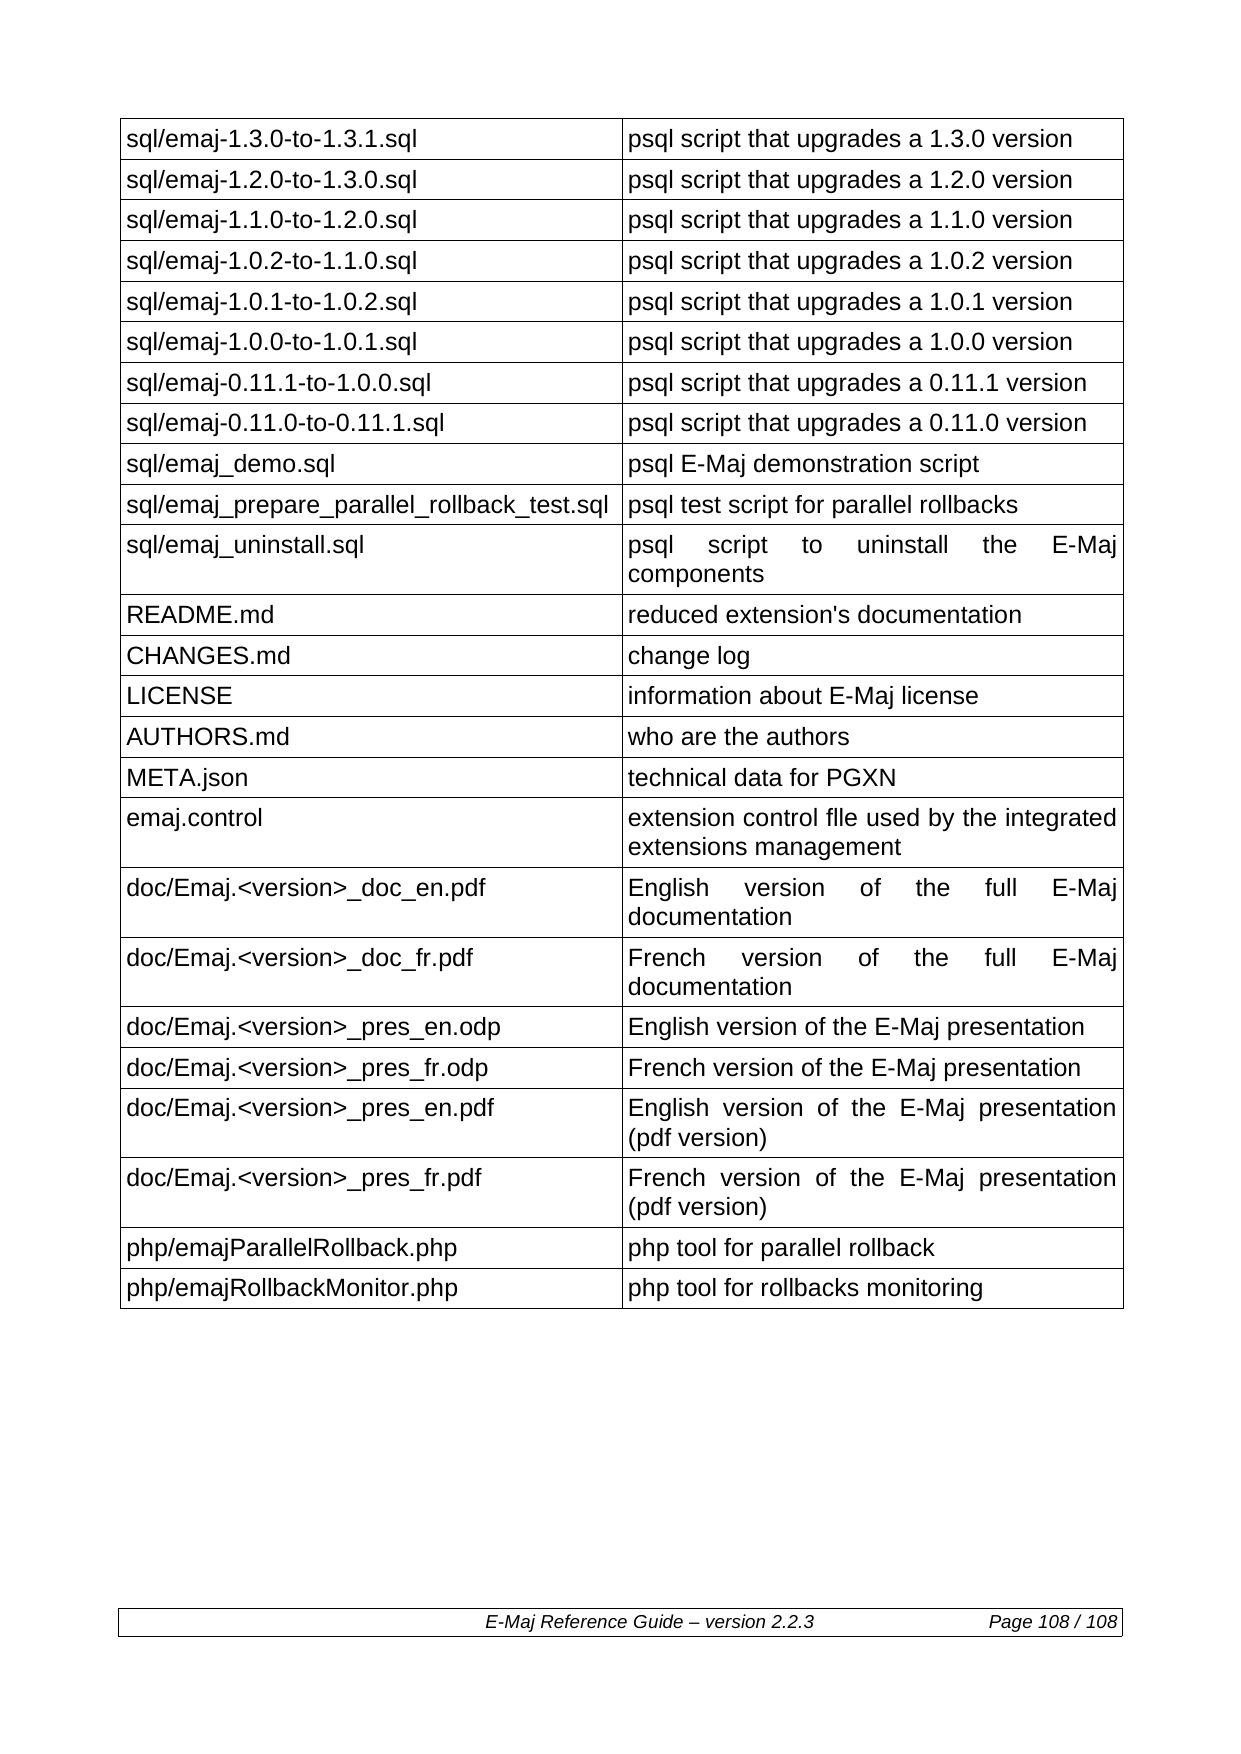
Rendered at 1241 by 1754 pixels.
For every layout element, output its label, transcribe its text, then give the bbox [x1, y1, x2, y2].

table_cell sql/emaj-0.11.1-to-1.0.0.sql [121, 363, 622, 402]
table_cell php tool for parallel rollback [623, 1228, 1123, 1267]
table_cell psql script that upgrades a 1.0.2 version [623, 241, 1123, 281]
table_cell sql/emaj_prepare_parallel_rollback_test.sql [121, 485, 622, 524]
table_cell psql script that upgrades a 1.0.0 version [623, 322, 1123, 362]
table_cell doc/Emaj.<version>_pres_en.pdf [121, 1089, 622, 1157]
table_cell French version of the E-Maj presentation [623, 1048, 1123, 1087]
table_cell psql script that upgrades a 1.3.0 version [623, 119, 1123, 159]
table_cell sql/emaj-1.3.0-to-1.3.1.sql [121, 119, 622, 159]
table_cell French version of the full E-Maj documentation [623, 938, 1123, 1006]
table_cell AUTHORS.md [121, 717, 622, 757]
table_cell English version of the E-Maj presentation [623, 1007, 1123, 1047]
table_cell English version of the E-Maj presentation (pdf version) [623, 1089, 1123, 1157]
table_cell French version of the E-Maj presentation (pdf version) [623, 1158, 1123, 1227]
table_cell psql script that upgrades a 0.11.1 version [623, 363, 1123, 402]
table_cell LICENSE [121, 676, 622, 716]
table_cell META.json [121, 758, 622, 797]
table_cell information about E-Maj license [623, 676, 1123, 716]
table_cell psql script that upgrades a 1.0.1 version [623, 282, 1123, 321]
table_cell sql/emaj_uninstall.sql [121, 525, 622, 594]
table_cell English version of the full E-Maj documentation [623, 868, 1123, 937]
table_cell doc/Emaj.<version>_doc_fr.pdf [121, 938, 622, 1006]
table_cell sql/emaj-1.0.1-to-1.0.2.sql [121, 282, 622, 321]
table_cell sql/emaj-1.1.0-to-1.2.0.sql [121, 200, 622, 240]
table_cell sql/emaj-0.11.0-to-0.11.1.sql [121, 404, 622, 443]
table_cell psql E-Maj demonstration script [623, 444, 1123, 484]
table_cell psql script to uninstall the E-Maj components [623, 525, 1123, 594]
table_cell doc/Emaj.<version>_pres_fr.odp [121, 1048, 622, 1087]
table_cell php tool for rollbacks monitoring [623, 1269, 1123, 1308]
table_cell sql/emaj_demo.sql [121, 444, 622, 484]
table_cell sql/emaj-1.0.0-to-1.0.1.sql [121, 322, 622, 362]
table_cell extension control flle used by the integrated extensions management [623, 798, 1123, 867]
table_cell psql script that upgrades a 1.2.0 version [623, 160, 1123, 199]
table_cell sql/emaj-1.0.2-to-1.1.0.sql [121, 241, 622, 281]
table_cell doc/Emaj.<version>_pres_fr.pdf [121, 1158, 622, 1227]
table_cell who are the authors [623, 717, 1123, 757]
table_cell technical data for PGXN [623, 758, 1123, 797]
table_cell doc/Emaj.<version>_pres_en.odp [121, 1007, 622, 1047]
table_cell php/emajParallelRollback.php [121, 1228, 622, 1267]
table_cell psql script that upgrades a 0.11.0 version [623, 404, 1123, 443]
table_cell psql test script for parallel rollbacks [623, 485, 1123, 524]
table_cell sql/emaj-1.2.0-to-1.3.0.sql [121, 160, 622, 199]
table_cell psql script that upgrades a 1.1.0 version [623, 200, 1123, 240]
table_cell README.md [121, 595, 622, 635]
table_cell change log [623, 636, 1123, 675]
table_cell emaj.control [121, 798, 622, 867]
table_cell CHANGES.md [121, 636, 622, 675]
table_cell doc/Emaj.<version>_doc_en.pdf [121, 868, 622, 937]
table_cell reduced extension's documentation [623, 595, 1123, 635]
table_cell php/emajRollbackMonitor.php [121, 1269, 622, 1308]
